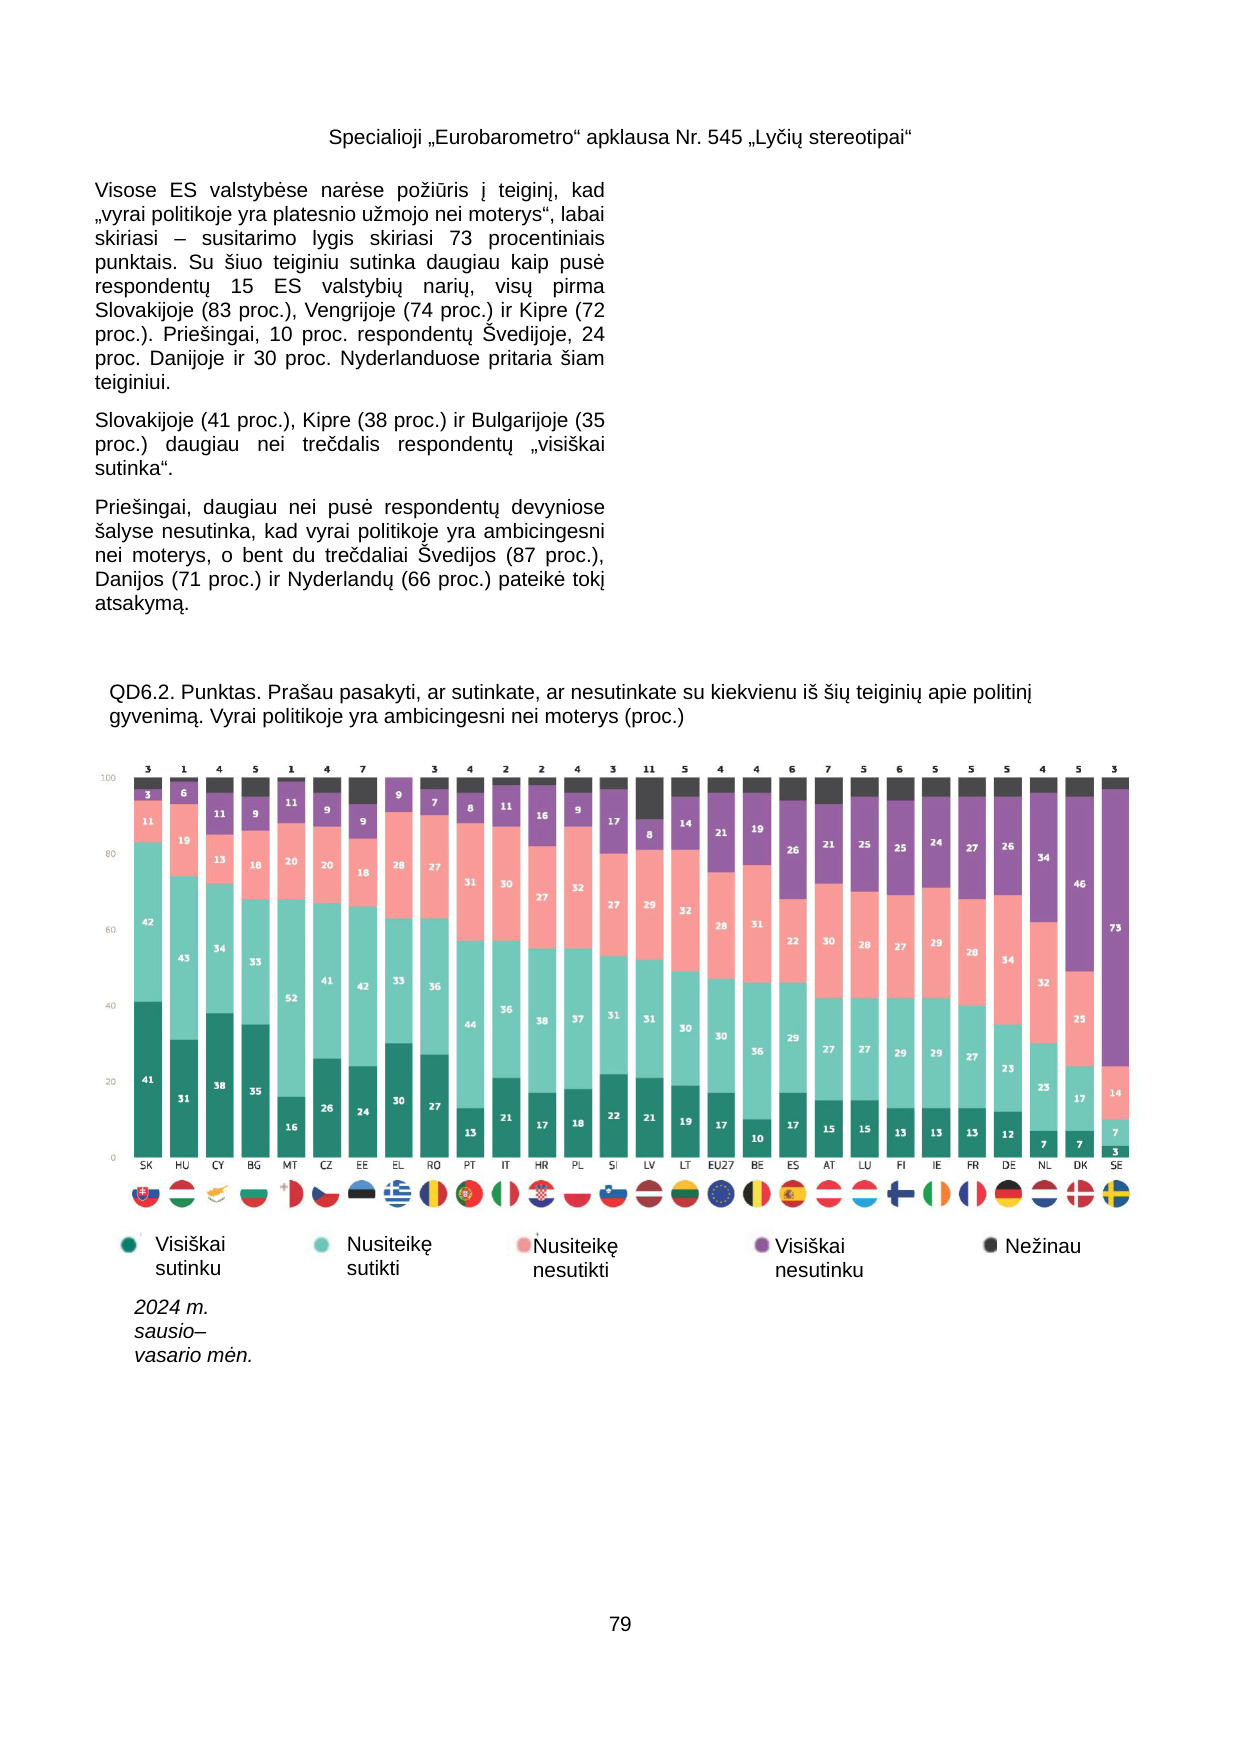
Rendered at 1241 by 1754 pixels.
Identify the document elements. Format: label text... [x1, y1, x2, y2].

picture [110, 1226, 997, 1257]
text Slovakijoje (41 proc.), Kipre (38 proc.) ir Bulgarijoje (35 proc.) daugiau nei trečdalis respondentų „visiškai sutinka“. [94, 408, 605, 480]
text Priešingai, daugiau nei pusė respondentų devyniose šalyse nesutinka, kad vyrai politikoje yra ambicingesni nei moterys, o bent du trečdaliai Švedijos (87 proc.), Danijos (71 proc.) ir Nyderlandų (66 proc.) pateikė tokį atsakymą. [94, 495, 605, 614]
text Visose ES valstybėse narėse požiūris į teiginį, kad „vyrai politikoje yra platesnio užmojo nei moterys“, labai skiriasi – susitarimo lygis skiriasi 73 procentiniais punktais. Su šiuo teiginiu sutinka daugiau kaip pusė respondentų 15 ES valstybių narių, visų pirma Slovakijoje (83 proc.), Vengrijoje (74 proc.) ir Kipre (72 proc.). Priešingai, 10 proc. respondentų Švedijoje, 24 proc. Danijoje ir 30 proc. Nyderlanduose pritaria šiam teiginiui. [94, 178, 605, 394]
picture [95, 762, 1139, 1212]
